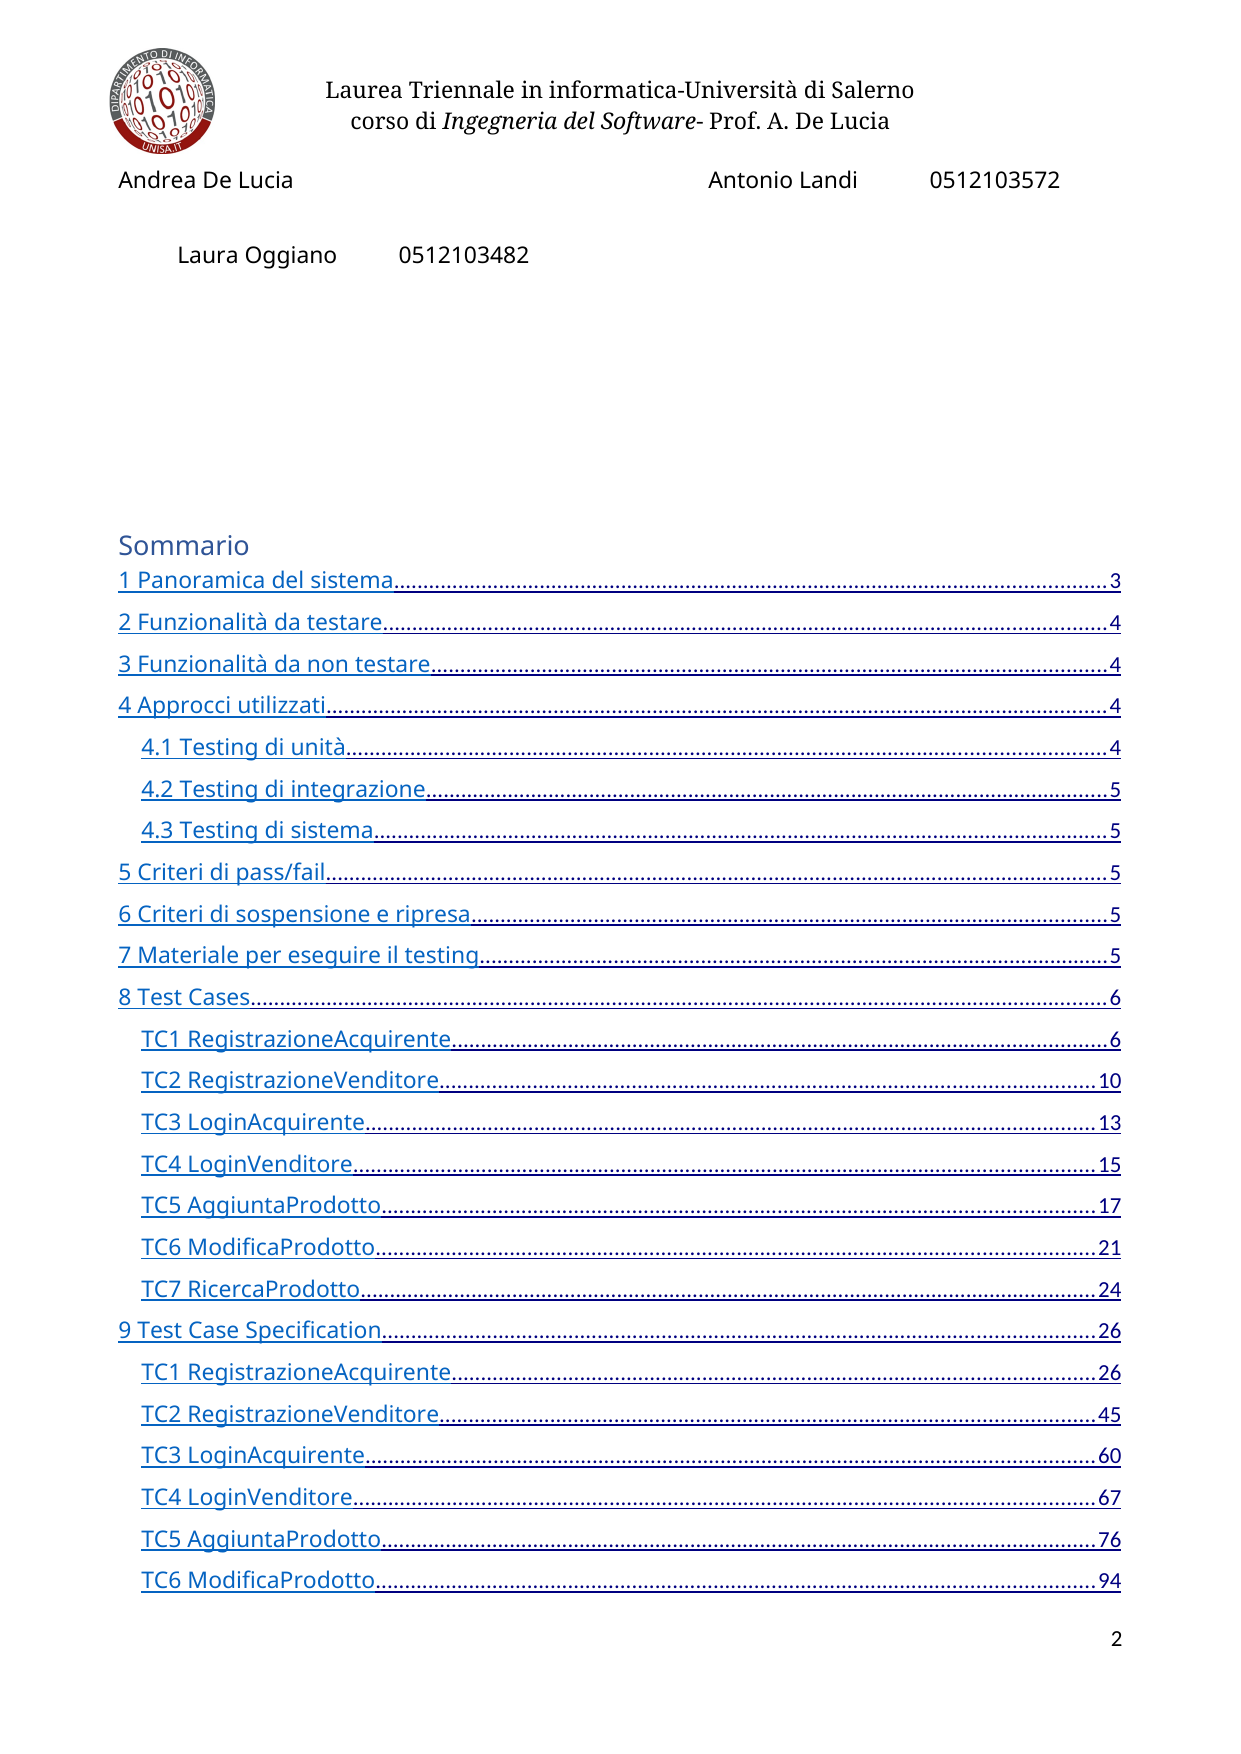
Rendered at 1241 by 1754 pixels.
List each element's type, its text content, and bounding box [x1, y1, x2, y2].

text Sommario [118, 527, 1122, 564]
text Andrea De Lucia Antonio Landi 0512103572 [118, 164, 1122, 196]
text TC3 LoginAcquirente 13 [141, 1106, 1122, 1137]
text TC5 AggiuntaProdotto 17 [141, 1189, 1122, 1221]
text TC4 LoginVenditore 15 [141, 1148, 1122, 1179]
text 8 Test Cases 6 [118, 981, 1122, 1012]
text TC6 ModificaProdotto 21 [141, 1231, 1122, 1262]
text TC1 RegistrazioneAcquirente 6 [141, 1023, 1122, 1054]
text 4.1 Testing di unità 4 [141, 731, 1122, 762]
text TC3 LoginAcquirente 60 [141, 1439, 1122, 1471]
text Laura Oggiano 0512103482 [29, 208, 1122, 271]
text 6 Criteri di sospensione e ripresa 5 [118, 898, 1122, 929]
text TC1 RegistrazioneAcquirente 26 [141, 1356, 1122, 1387]
text 2 Funzionalità da testare 4 [118, 606, 1122, 637]
text 4.3 Testing di sistema 5 [141, 814, 1122, 846]
text TC2 RegistrazioneVenditore 45 [141, 1398, 1122, 1429]
text TC4 LoginVenditore 67 [141, 1481, 1122, 1512]
text 5 Criteri di pass/fail 5 [118, 856, 1122, 887]
text 1 Panoramica del sistema 3 [118, 564, 1122, 596]
text 4 Approcci utilizzati 4 [118, 689, 1122, 721]
text TC5 AggiuntaProdotto 76 [141, 1523, 1122, 1554]
text 4.2 Testing di integrazione 5 [141, 773, 1122, 804]
text 9 Test Case Specification 26 [118, 1314, 1122, 1346]
text TC6 ModificaProdotto 94 [141, 1564, 1122, 1596]
text 3 Funzionalità da non testare 4 [118, 648, 1122, 679]
text 7 Materiale per eseguire il testing 5 [118, 939, 1122, 971]
text TC7 RicercaProdotto 24 [141, 1273, 1122, 1304]
text TC2 RegistrazioneVenditore 10 [141, 1064, 1122, 1096]
